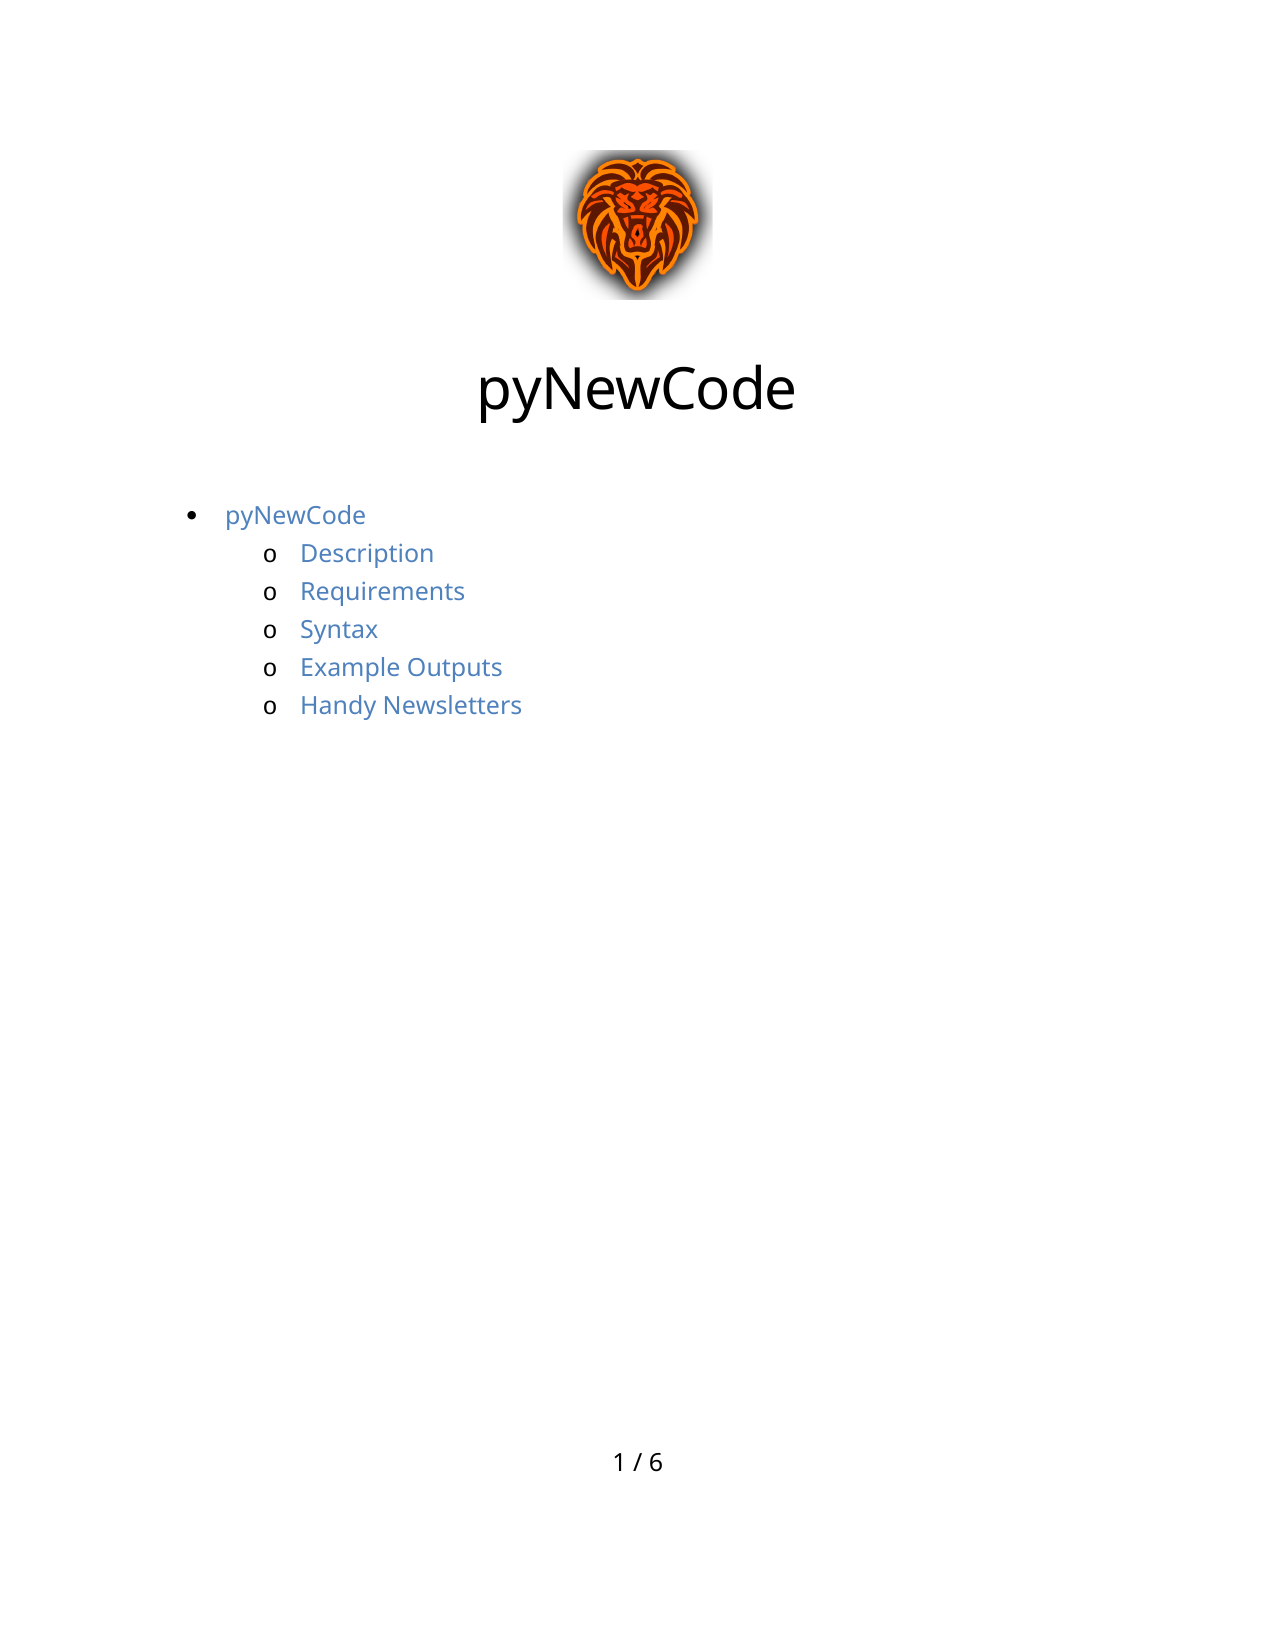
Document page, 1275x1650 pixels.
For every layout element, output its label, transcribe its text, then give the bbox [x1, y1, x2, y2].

title pyNewCode [150, 347, 1125, 426]
picture [562, 150, 713, 300]
list Handy Newsletters [262, 688, 1125, 722]
list Description [262, 536, 1125, 570]
list Requirements [262, 574, 1125, 608]
list Syntax [262, 612, 1125, 646]
list Example Outputs [262, 650, 1125, 684]
list pyNewCode [187, 498, 1125, 532]
